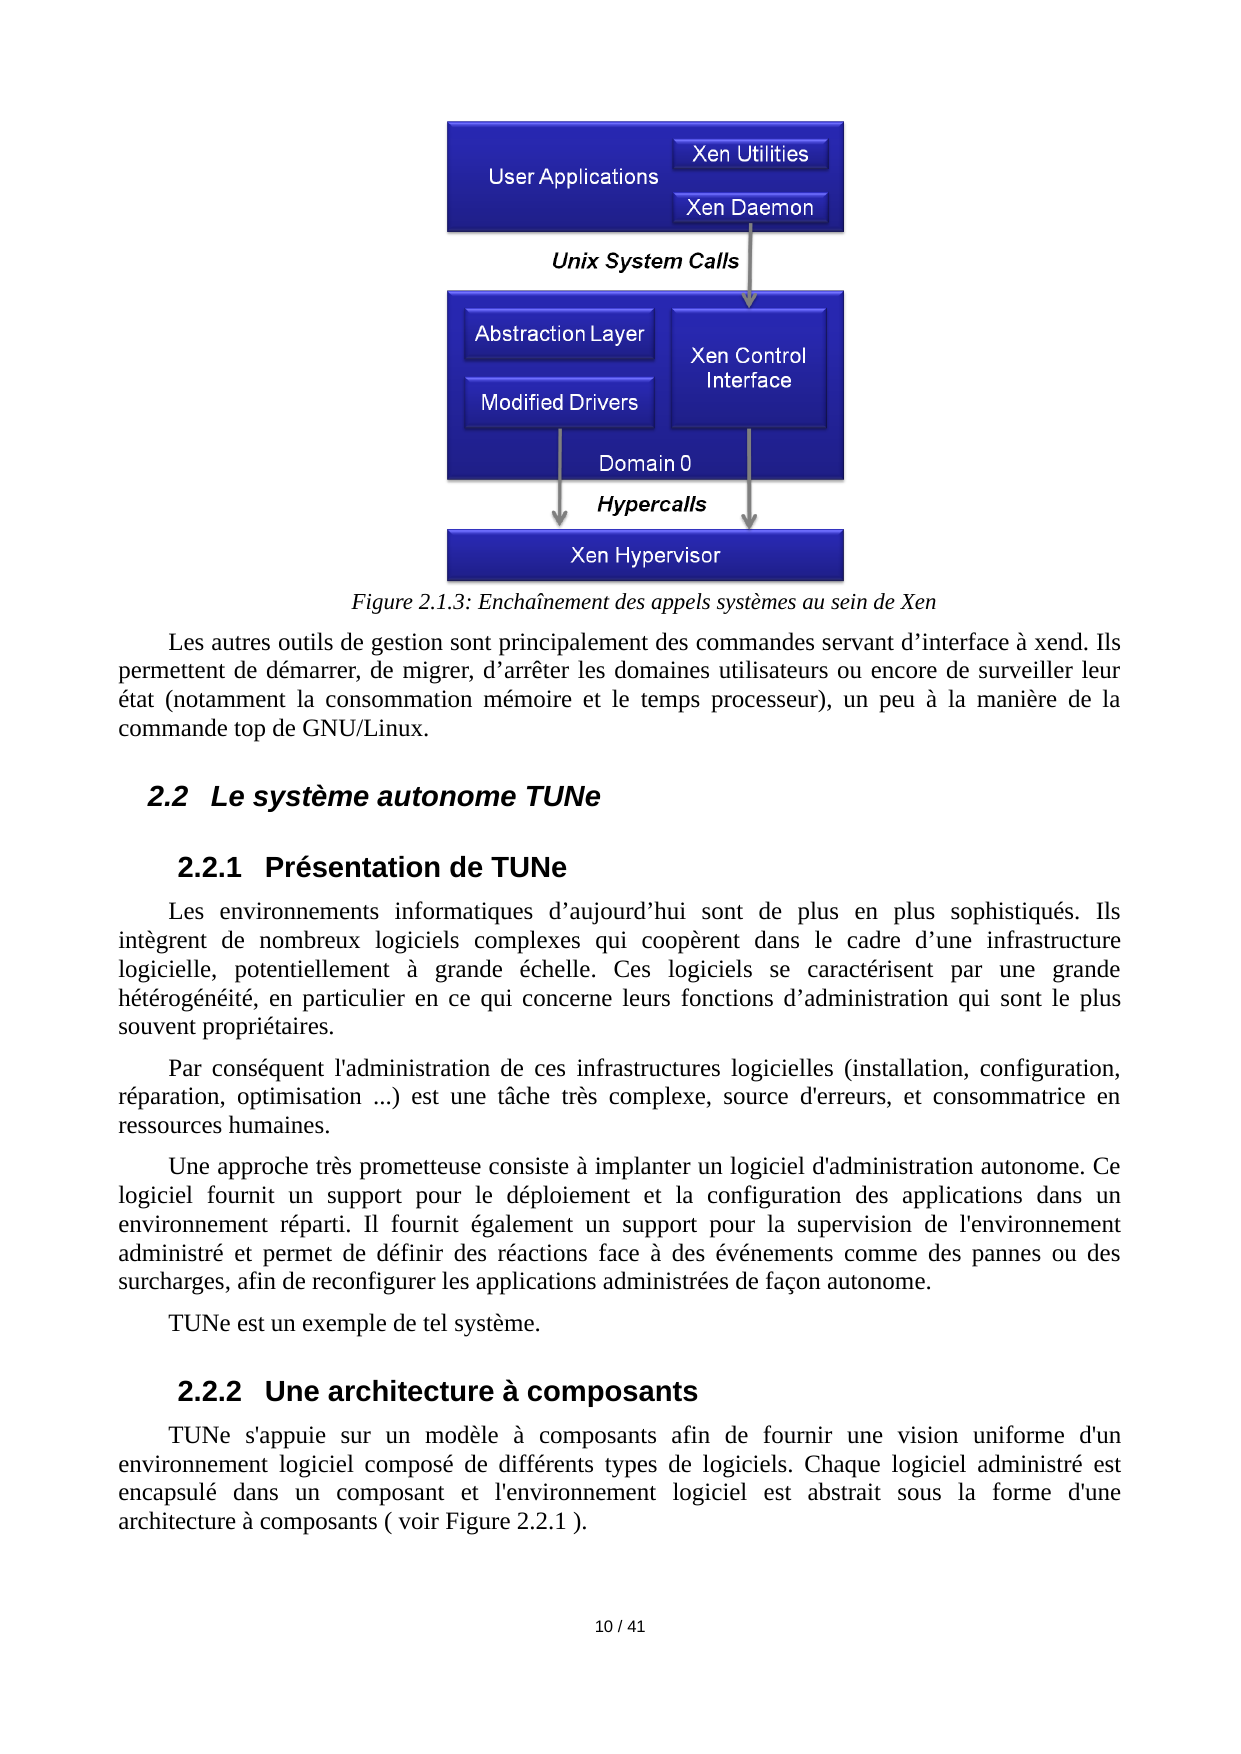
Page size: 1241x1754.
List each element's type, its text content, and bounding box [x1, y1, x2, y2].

picture [442, 118, 848, 588]
text Une approche très prometteuse consiste à implanter un logiciel d'administration autonome. Ce logiciel fournit un support pour le déploiement et la configuration des applications dans un environnement réparti. Il fournit également un support pour la supervision de l'environnement administré et permet de définir des réactions face à des événements comme des pannes ou des surcharges, afin de reconfigurer les applications administrées de façon autonome. [118, 1151, 1122, 1295]
text TUNe est un exemple de tel système. [118, 1308, 1122, 1336]
text Figure 2.1.3: Enchaînement des appels systèmes au sein de Xen [270, 588, 1020, 614]
subtitle Le système autonome TUNe [148, 779, 1122, 813]
text Les environnements informatiques d’aujourd’hui sont de plus en plus sophistiqués. Ils intègrent de nombreux logiciels complexes qui coopèrent dans le cadre d’une infrastructure logicielle, potentiellement à grande échelle. Ces logiciels se caractérisent par une grande hétérogénéité, en particulier en ce qui concerne leurs fonctions d’administration qui sont le plus souvent propriétaires. [118, 896, 1122, 1040]
subtitle Présentation de TUNe [177, 850, 1122, 884]
subtitle Une architecture à composants [177, 1374, 1122, 1407]
text Par conséquent l'administration de ces infrastructures logicielles (installation, configuration, réparation, optimisation ...) est une tâche très complexe, source d'erreurs, et consommatrice en ressources humaines. [118, 1053, 1122, 1139]
text TUNe s'appuie sur un modèle à composants afin de fournir une vision uniforme d'un environnement logiciel composé de différents types de logiciels. Chaque logiciel administré est encapsulé dans un composant et l'environnement logiciel est abstrait sous la forme d'une architecture à composants ( voir Figure 2.2.1 ). [118, 1420, 1122, 1535]
text Les autres outils de gestion sont principalement des commandes servant d’interface à xend. Ils permettent de démarrer, de migrer, d’arrêter les domaines utilisateurs ou encore de surveiller leur état (notamment la consommation mémoire et le temps processeur), un peu à la manière de la commande top de GNU/Linux. [118, 627, 1122, 742]
